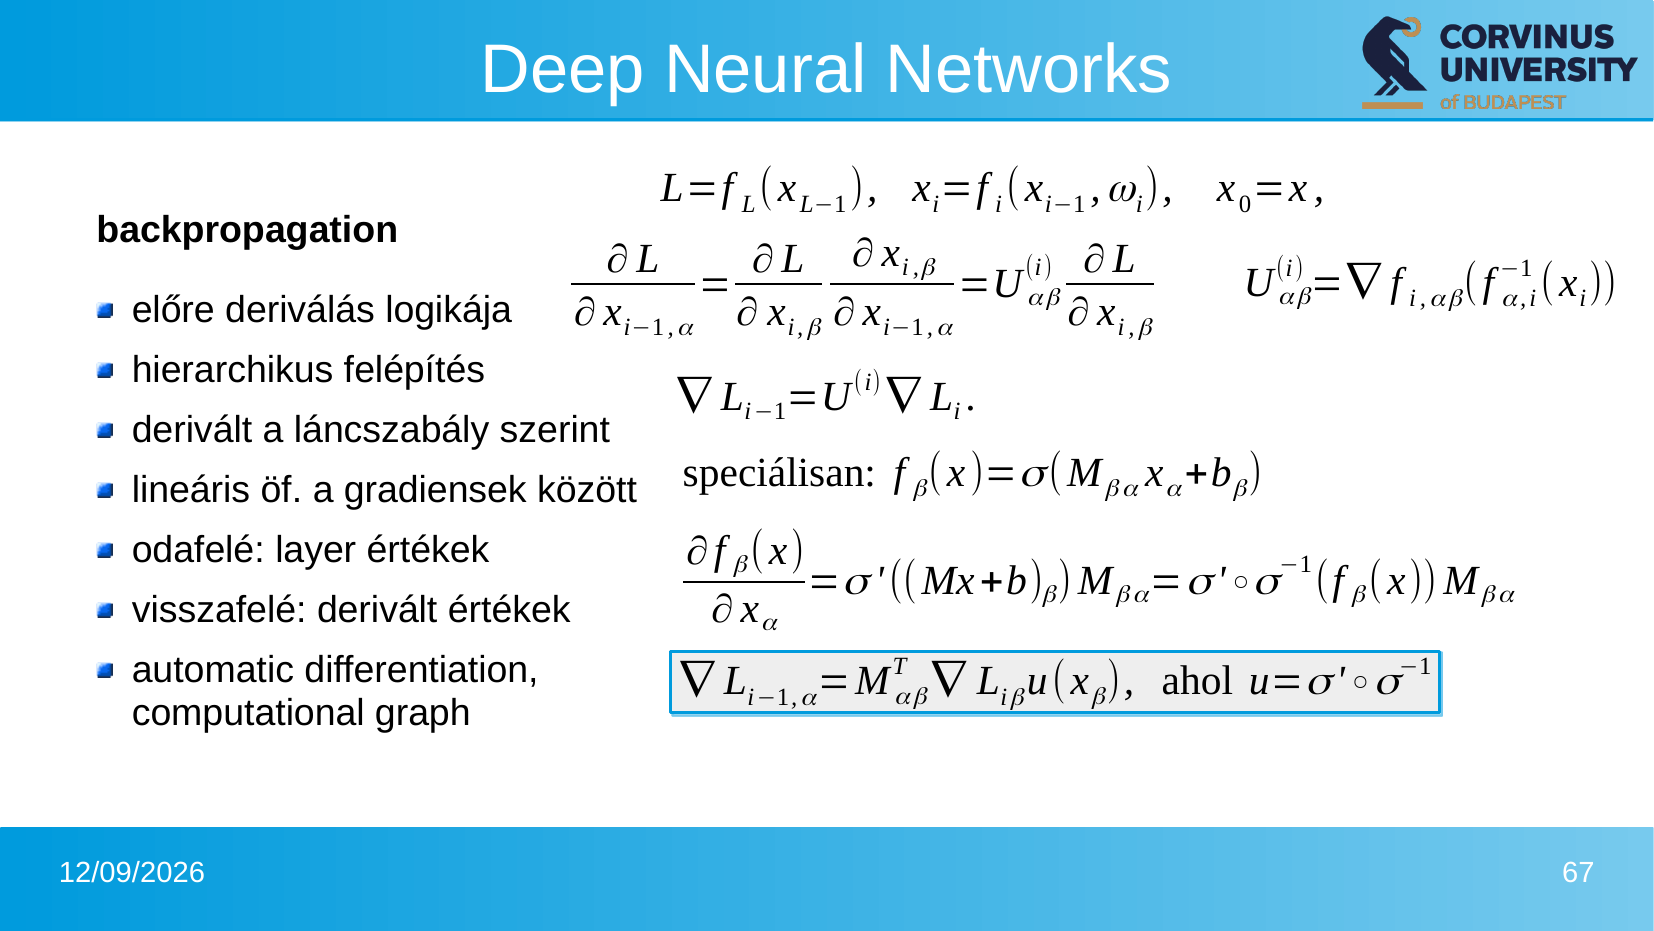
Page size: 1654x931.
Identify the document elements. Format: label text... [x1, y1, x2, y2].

chart [562, 228, 1161, 341]
chart [669, 366, 983, 426]
chart [676, 449, 1269, 502]
title Deep Neural Networks [59, 29, 1362, 108]
chart [675, 526, 1521, 633]
chart [1237, 253, 1623, 313]
chart [652, 164, 1331, 218]
text_box backpropagation előre deriválás logikája hierarchikus felépítés derivált a láncszabály szerint lineáris öf. a gradiensek között odafelé: layer értékek visszafelé: derivált értékek automatic differentiation, computational graph [81, 200, 1560, 759]
picture [1362, 16, 1638, 109]
chart [672, 652, 1438, 712]
